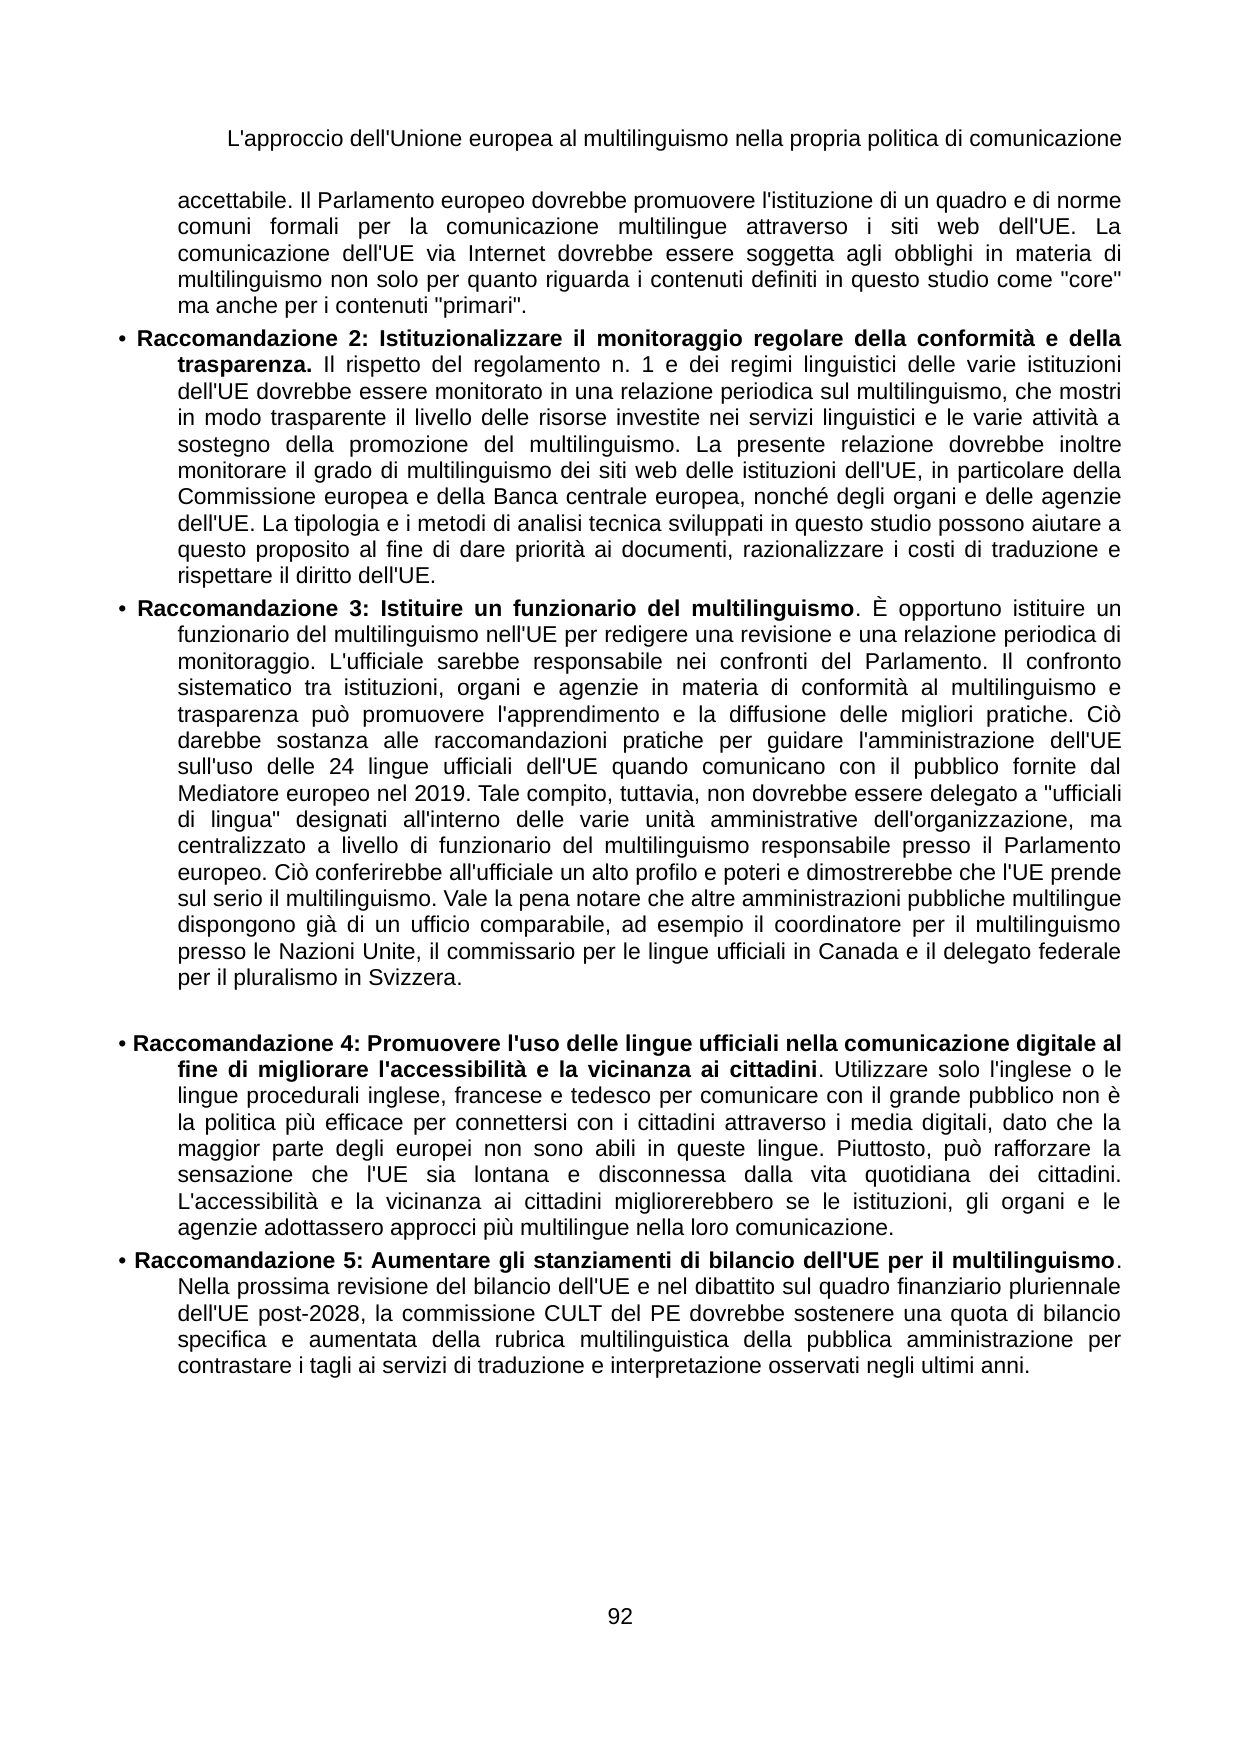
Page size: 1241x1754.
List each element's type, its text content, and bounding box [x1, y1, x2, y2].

text • Raccomandazione 5: Aumentare gli stanziamenti di bilancio dell'UE per il multilinguismo. Nella prossima revisione del bilancio dell'UE e nel dibattito sul quadro finanziario pluriennale dell'UE post-2028, la commissione CULT del PE dovrebbe sostenere una quota di bilancio specifica e aumentata della rubrica multilinguistica della pubblica amministrazione per contrastare i tagli ai servizi di traduzione e interpretazione osservati negli ultimi anni. [118, 1247, 1122, 1379]
text • Raccomandazione 4: Promuovere l'uso delle lingue ufficiali nella comunicazione digitale al fine di migliorare l'accessibilità e la vicinanza ai cittadini. Utilizzare solo l'inglese o le lingue procedurali inglese, francese e tedesco per comunicare con il grande pubblico non è la politica più efficace per connettersi con i cittadini attraverso i media digitali, dato che la maggior parte degli europei non sono abili in queste lingue. Piuttosto, può rafforzare la sensazione che l'UE sia lontana e disconnessa dalla vita quotidiana dei cittadini. L'accessibilità e la vicinanza ai cittadini migliorerebbero se le istituzioni, gli organi e le agenzie adottassero approcci più multilingue nella loro comunicazione. [118, 1030, 1122, 1241]
text accettabile. Il Parlamento europeo dovrebbe promuovere l'istituzione di un quadro e di norme comuni formali per la comunicazione multilingue attraverso i siti web dell'UE. La comunicazione dell'UE via Internet dovrebbe essere soggetta agli obblighi in materia di multilinguismo non solo per quanto riguarda i contenuti definiti in questo studio come "core" ma anche per i contenuti "primari". [118, 187, 1122, 319]
text • Raccomandazione 2: Istituzionalizzare il monitoraggio regolare della conformità e della trasparenza. Il rispetto del regolamento n. 1 e dei regimi linguistici delle varie istituzioni dell'UE dovrebbe essere monitorato in una relazione periodica sul multilinguismo, che mostri in modo trasparente il livello delle risorse investite nei servizi linguistici e le varie attività a sostegno della promozione del multilinguismo. La presente relazione dovrebbe inoltre monitorare il grado di multilinguismo dei siti web delle istituzioni dell'UE, in particolare della Commissione europea e della Banca centrale europea, nonché degli organi e delle agenzie dell'UE. La tipologia e i metodi di analisi tecnica sviluppati in questo studio possono aiutare a questo proposito al fine di dare priorità ai documenti, razionalizzare i costi di traduzione e rispettare il diritto dell'UE. [118, 325, 1122, 589]
text • Raccomandazione 3: Istituire un funzionario del multilinguismo. È opportuno istituire un funzionario del multilinguismo nell'UE per redigere una revisione e una relazione periodica di monitoraggio. L'ufficiale sarebbe responsabile nei confronti del Parlamento. Il confronto sistematico tra istituzioni, organi e agenzie in materia di conformità al multilinguismo e trasparenza può promuovere l'apprendimento e la diffusione delle migliori pratiche. Ciò darebbe sostanza alle raccomandazioni pratiche per guidare l'amministrazione dell'UE sull'uso delle 24 lingue ufficiali dell'UE quando comunicano con il pubblico fornite dal Mediatore europeo nel 2019. Tale compito, tuttavia, non dovrebbe essere delegato a "ufficiali di lingua" designati all'interno delle varie unità amministrative dell'organizzazione, ma centralizzato a livello di funzionario del multilinguismo responsabile presso il Parlamento europeo. Ciò conferirebbe all'ufficiale un alto profilo e poteri e dimostrerebbe che l'UE prende sul serio il multilinguismo. Vale la pena notare che altre amministrazioni pubbliche multilingue dispongono già di un ufficio comparabile, ad esempio il coordinatore per il multilinguismo presso le Nazioni Unite, il commissario per le lingue ufficiali in Canada e il delegato federale per il pluralismo in Svizzera. [118, 595, 1122, 990]
